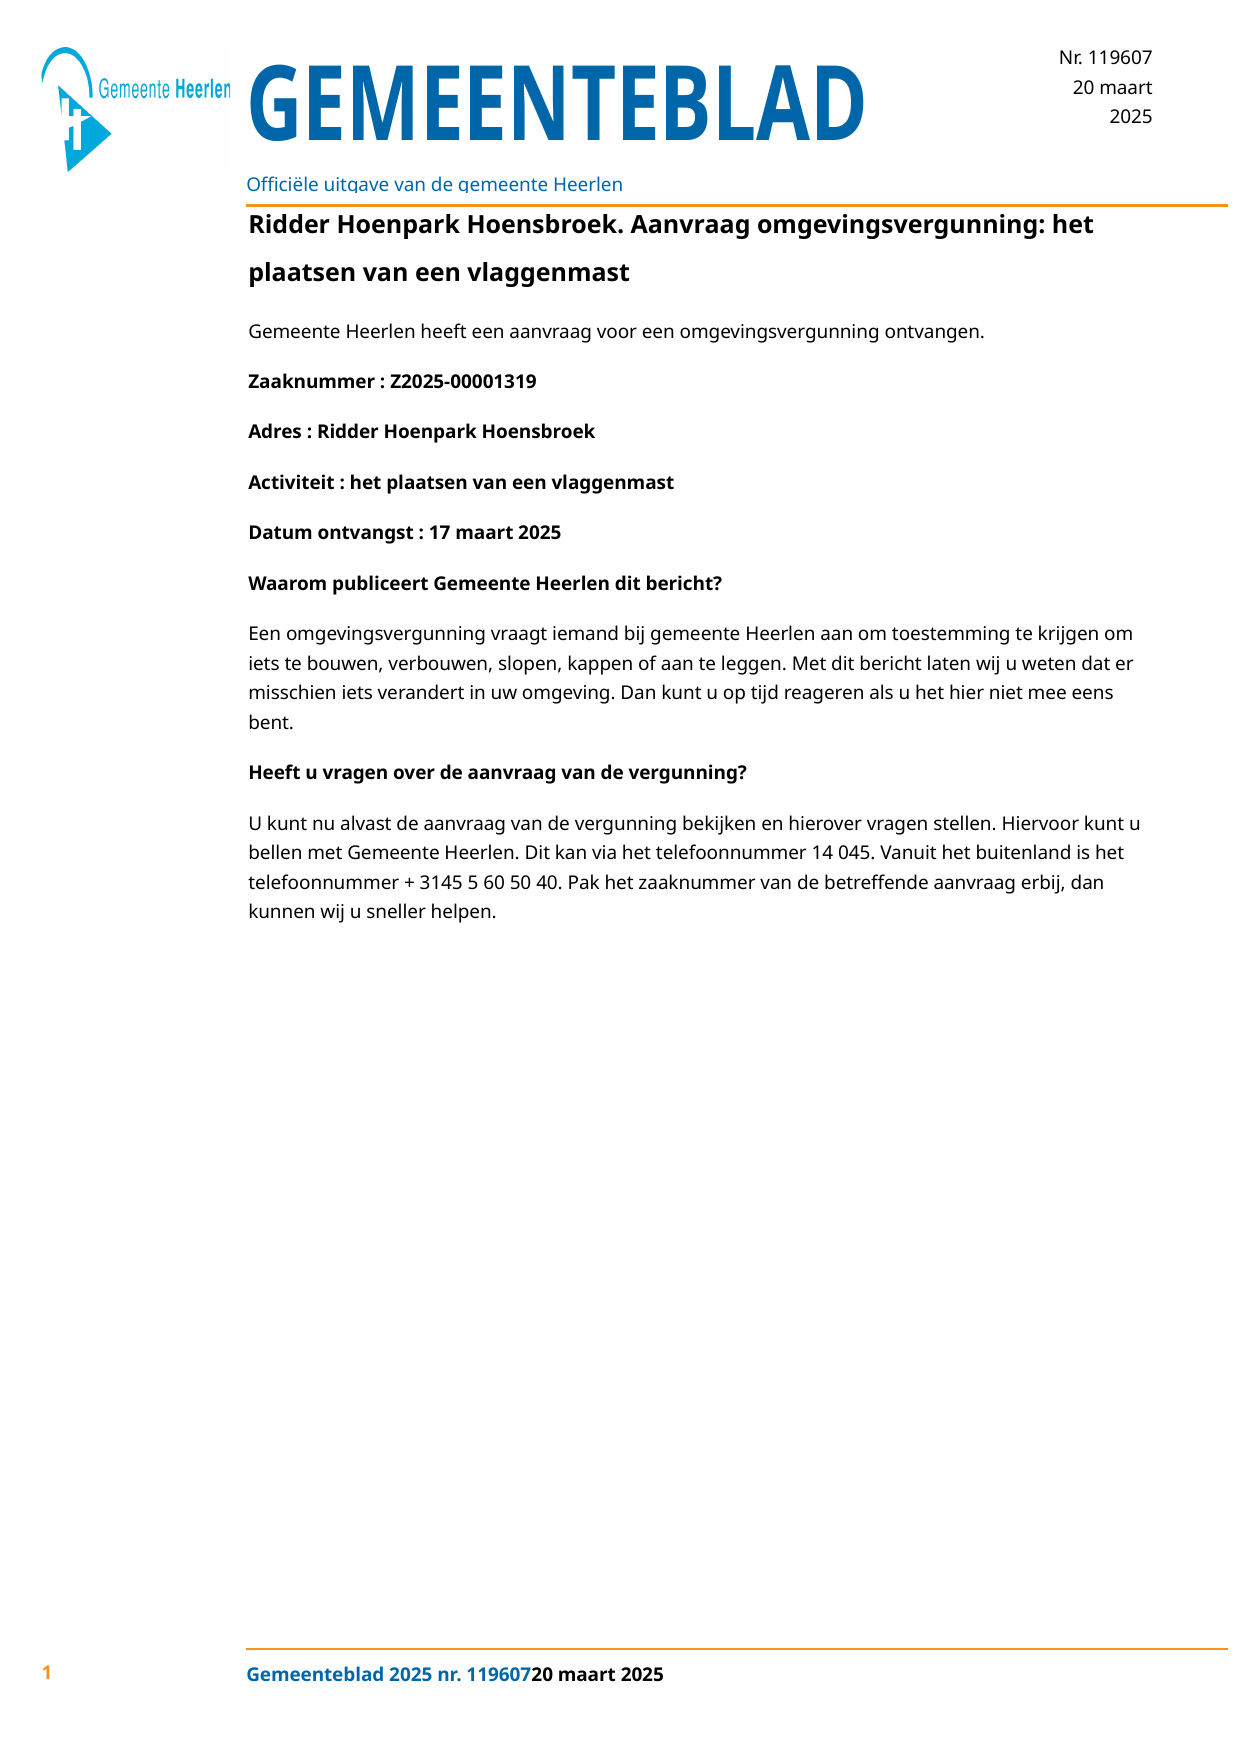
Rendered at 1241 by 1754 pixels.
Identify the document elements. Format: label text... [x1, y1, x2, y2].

text Een omgevingsvergunning vraagt iemand bij gemeente Heerlen aan om toestemming te krijgen om iets te bouwen, verbouwen, slopen, kappen of aan te leggen. Met dit bericht laten wij u weten dat er misschien iets verandert in uw omgeving. Dan kunt u op tijd reageren als u het hier niet mee eens bent. [248, 620, 1152, 735]
picture [41, 47, 59, 70]
text Gemeente Heerlen heeft een aanvraag voor een omgevingsvergunning ontvangen. [248, 318, 1152, 344]
text Adres : Ridder Hoenpark Hoensbroek [248, 419, 1152, 444]
text Activiteit : het plaatsen van een vlaggenmast [248, 469, 1152, 495]
text Zaaknummer : Z2025-00001319 [248, 368, 1152, 394]
text Ridder Hoenpark Hoensbroek. Aanvraag omgevingsvergunning: het plaatsen van een vlaggenmast [248, 207, 1152, 288]
text Waarom publiceert Gemeente Heerlen dit bericht? [248, 570, 1152, 596]
text U kunt nu alvast de aanvraag van de vergunning bekijken en hierover vragen stellen. Hiervoor kunt u bellen met Gemeente Heerlen. Dit kan via het telefoonnummer 14 045. Vanuit het buitenland is het telefoonnummer + 3145 5 60 50 40. Pak het zaaknummer van de betreffende aanvraag erbij, dan kunnen wij u sneller helpen. [248, 810, 1152, 924]
picture [41, 47, 231, 172]
text Datum ontvangst : 17 maart 2025 [248, 519, 1152, 545]
text Heeft u vragen over de aanvraag van de vergunning? [248, 759, 1152, 785]
